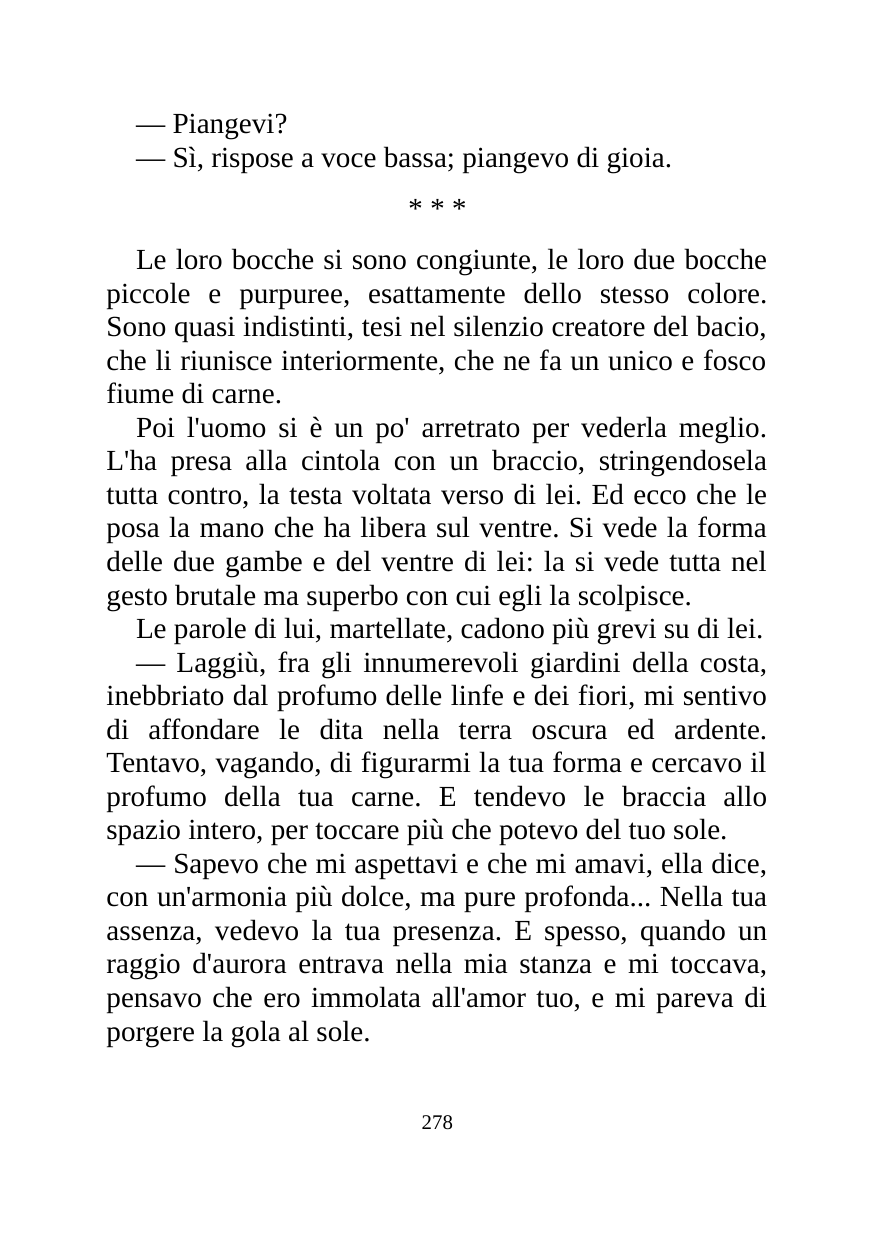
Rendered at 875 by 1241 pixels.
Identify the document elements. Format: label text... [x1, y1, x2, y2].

text — Piangevi? [106, 106, 768, 140]
text — Laggiù, fra gli innumerevoli giardini della costa, inebbriato dal profumo delle linfe e dei fiori, mi sentivo di affondare le dita nella terra oscura ed ardente. Tentavo, vagando, di figurarmi la tua forma e cercavo il profumo della tua carne. E tendevo le braccia allo spazio intero, per toccare più che potevo del tuo sole. [106, 645, 768, 846]
text * * * [106, 191, 768, 224]
text Poi l'uomo si è un po' arretrato per vederla meglio. L'ha presa alla cintola con un braccio, stringendosela tutta contro, la testa voltata verso di lei. Ed ecco che le posa la mano che ha libera sul ventre. Si vede la forma delle due gambe e del ventre di lei: la si vede tutta nel gesto brutale ma superbo con cui egli la scolpisce. [106, 410, 768, 611]
text — Sì, rispose a voce bassa; piangevo di gioia. [106, 140, 768, 173]
text Le parole di lui, martellate, cadono più grevi su di lei. [106, 611, 768, 645]
text Le loro bocche si sono congiunte, le loro due bocche piccole e purpuree, esattamente dello stesso colore. Sono quasi indistinti, tesi nel silenzio creatore del bacio, che li riunisce interiormente, che ne fa un unico e fosco fiume di carne. [106, 242, 768, 410]
text — Sapevo che mi aspettavi e che mi amavi, ella dice, con un'armonia più dolce, ma pure profonda... Nella tua assenza, vedevo la tua presenza. E spesso, quando un raggio d'aurora entrava nella mia stanza e mi toccava, pensavo che ero immolata all'amor tuo, e mi pareva di porgere la gola al sole. [106, 846, 768, 1047]
